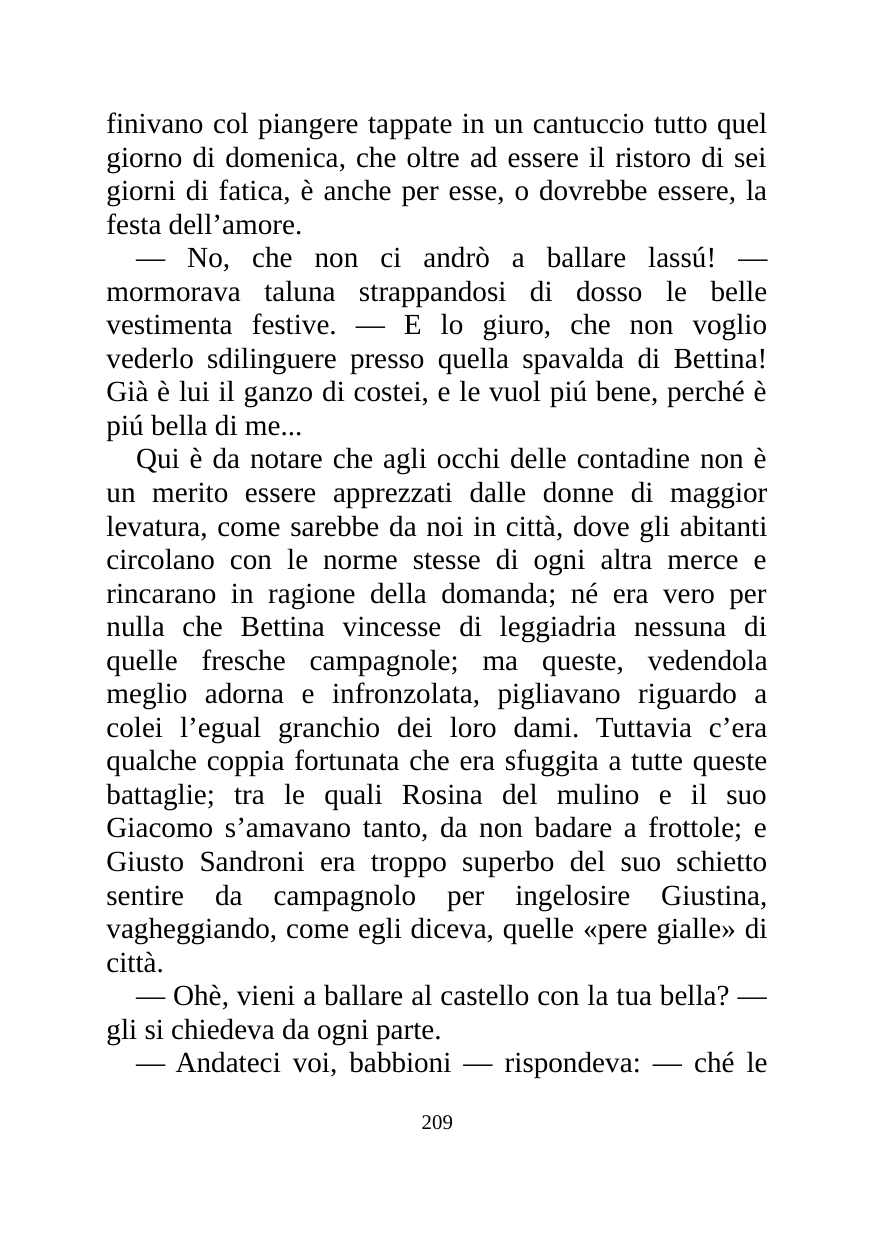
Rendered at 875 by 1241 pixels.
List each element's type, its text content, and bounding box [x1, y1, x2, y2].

text Qui è da notare che agli occhi delle contadine non è un merito essere apprezzati dalle donne di maggior levatura, come sarebbe da noi in città, dove gli abitanti circolano con le norme stesse di ogni altra merce e rincarano in ragione della domanda; né era vero per nulla che Bettina vincesse di leggiadria nessuna di quelle fresche campagnole; ma queste, vedendola meglio adorna e infronzolata, pigliavano riguardo a colei l’egual granchio dei loro dami. Tuttavia c’era qualche coppia fortunata che era sfuggita a tutte queste battaglie; tra le quali Rosina del mulino e il suo Giacomo s’amavano tanto, da non badare a frottole; e Giusto Sandroni era troppo superbo del suo schietto sentire da campagnolo per ingelosire Giustina, vagheggiando, come egli diceva, quelle «pere gialle» di città. [106, 442, 768, 978]
text finivano col piangere tappate in un cantuccio tutto quel giorno di domenica, che oltre ad essere il ristoro di sei giorni di fatica, è anche per esse, o dovrebbe essere, la festa dell’amore. [106, 106, 768, 240]
text — Andateci voi, babbioni — rispondeva: — ché le [106, 1045, 768, 1079]
text — No, che non ci andrò a ballare lassú! — mormorava taluna strappandosi di dosso le belle vestimenta festive. — E lo giuro, che non voglio vederlo sdilinguere presso quella spavalda di Bettina! Già è lui il ganzo di costei, e le vuol piú bene, perché è piú bella di me... [106, 240, 768, 442]
text — Ohè, vieni a ballare al castello con la tua bella? — gli si chiedeva da ogni parte. [106, 978, 768, 1045]
